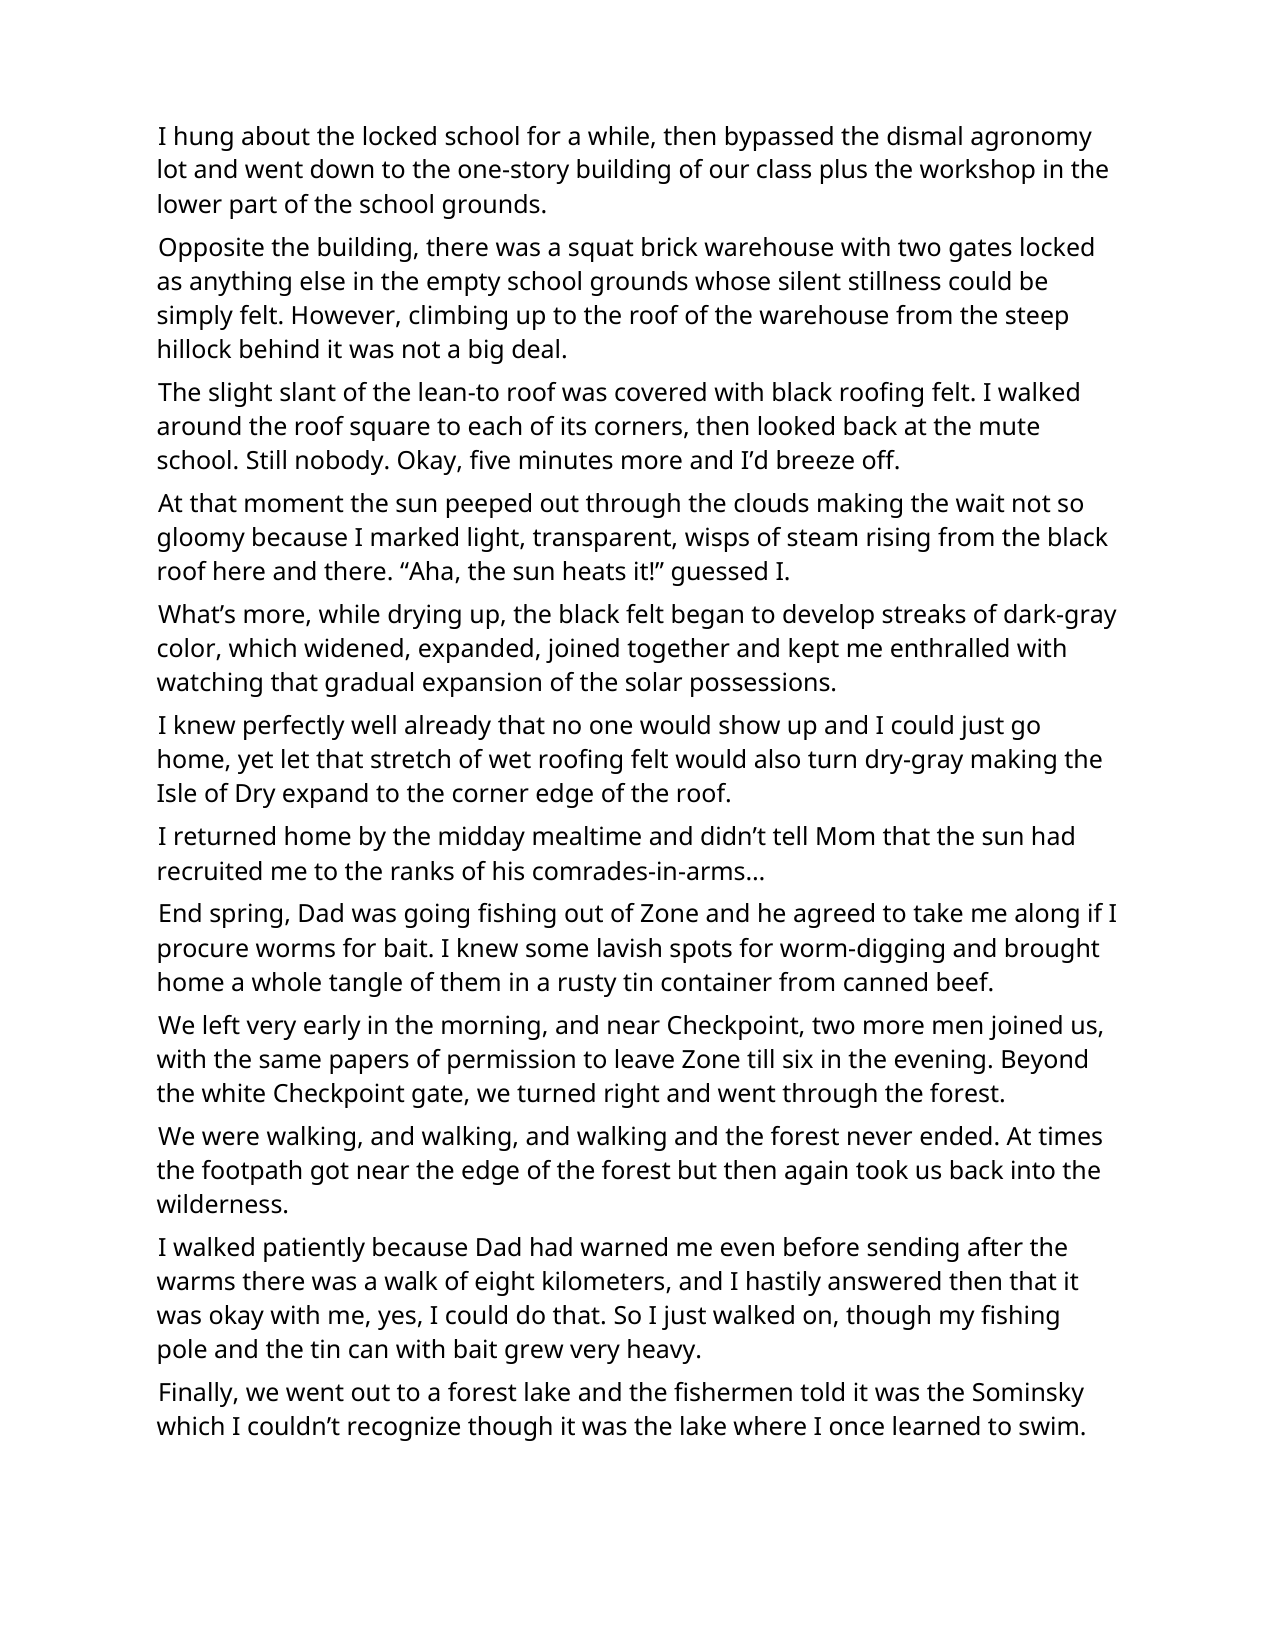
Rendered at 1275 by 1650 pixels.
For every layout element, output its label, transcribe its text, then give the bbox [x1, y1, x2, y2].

text We left very early in the morning, and near Checkpoint, two more men joined us, with the same papers of permission to leave Zone till six in the evening. Beyond the white Checkpoint gate, we turned right and went through the forest. [156, 1007, 1118, 1109]
text Opposite the building, there was a squat brick warehouse with two gates locked as anything else in the empty school grounds whose silent stillness could be simply felt. However, climbing up to the roof of the warehouse from the steep hillock behind it was not a big deal. [156, 229, 1118, 366]
text I returned home by the midday mealtime and didn’t tell Mom that the sun had recruited me to the ranks of his comrades-in-arms… [156, 819, 1118, 887]
text I hung about the locked school for a while, then bypassed the dismal agronomy lot and went down to the one-story building of our class plus the workshop in the lower part of the school grounds. [156, 118, 1118, 220]
text The slight slant of the lean-to roof was covered with black roofing felt. I walked around the roof square to each of its corners, then looked back at the mute school. Still nobody. Okay, five minutes more and I’d breeze off. [156, 374, 1118, 477]
text I walked patiently because Dad had warned me even before sending after the warms there was a walk of eight kilometers, and I hastily answered then that it was okay with me, yes, I could do that. So I just walked on, though my fishing pole and the tin can with bait grew very heavy. [156, 1229, 1118, 1366]
text At that moment the sun peeped out through the clouds making the wait not so gloomy because I marked light, transparent, wisps of steam rising from the black roof here and there. “Aha, the sun heats it!” guessed I. [156, 486, 1118, 588]
text We were walking, and walking, and walking and the forest never ended. At times the footpath got near the edge of the forest but then again took us back into the wilderness. [156, 1118, 1118, 1221]
text Finally, we went out to a forest lake and the fishermen told it was the Sominsky which I couldn’t recognize though it was the lake where I once learned to swim. [156, 1375, 1118, 1443]
text What’s more, while drying up, the black felt began to develop streaks of dark-gray color, which widened, expanded, joined together and kept me enthralled with watching that gradual expansion of the solar possessions. [156, 597, 1118, 699]
text I knew perfectly well already that no one would show up and I could just go home, yet let that stretch of wet roofing felt would also turn dry-gray making the Isle of Dry expand to the corner edge of the roof. [156, 708, 1118, 810]
text End spring, Dad was going fishing out of Zone and he agreed to take me along if I procure worms for bait. I knew some lavish spots for worm-digging and brought home a whole tangle of them in a rusty tin container from canned beef. [156, 896, 1118, 998]
